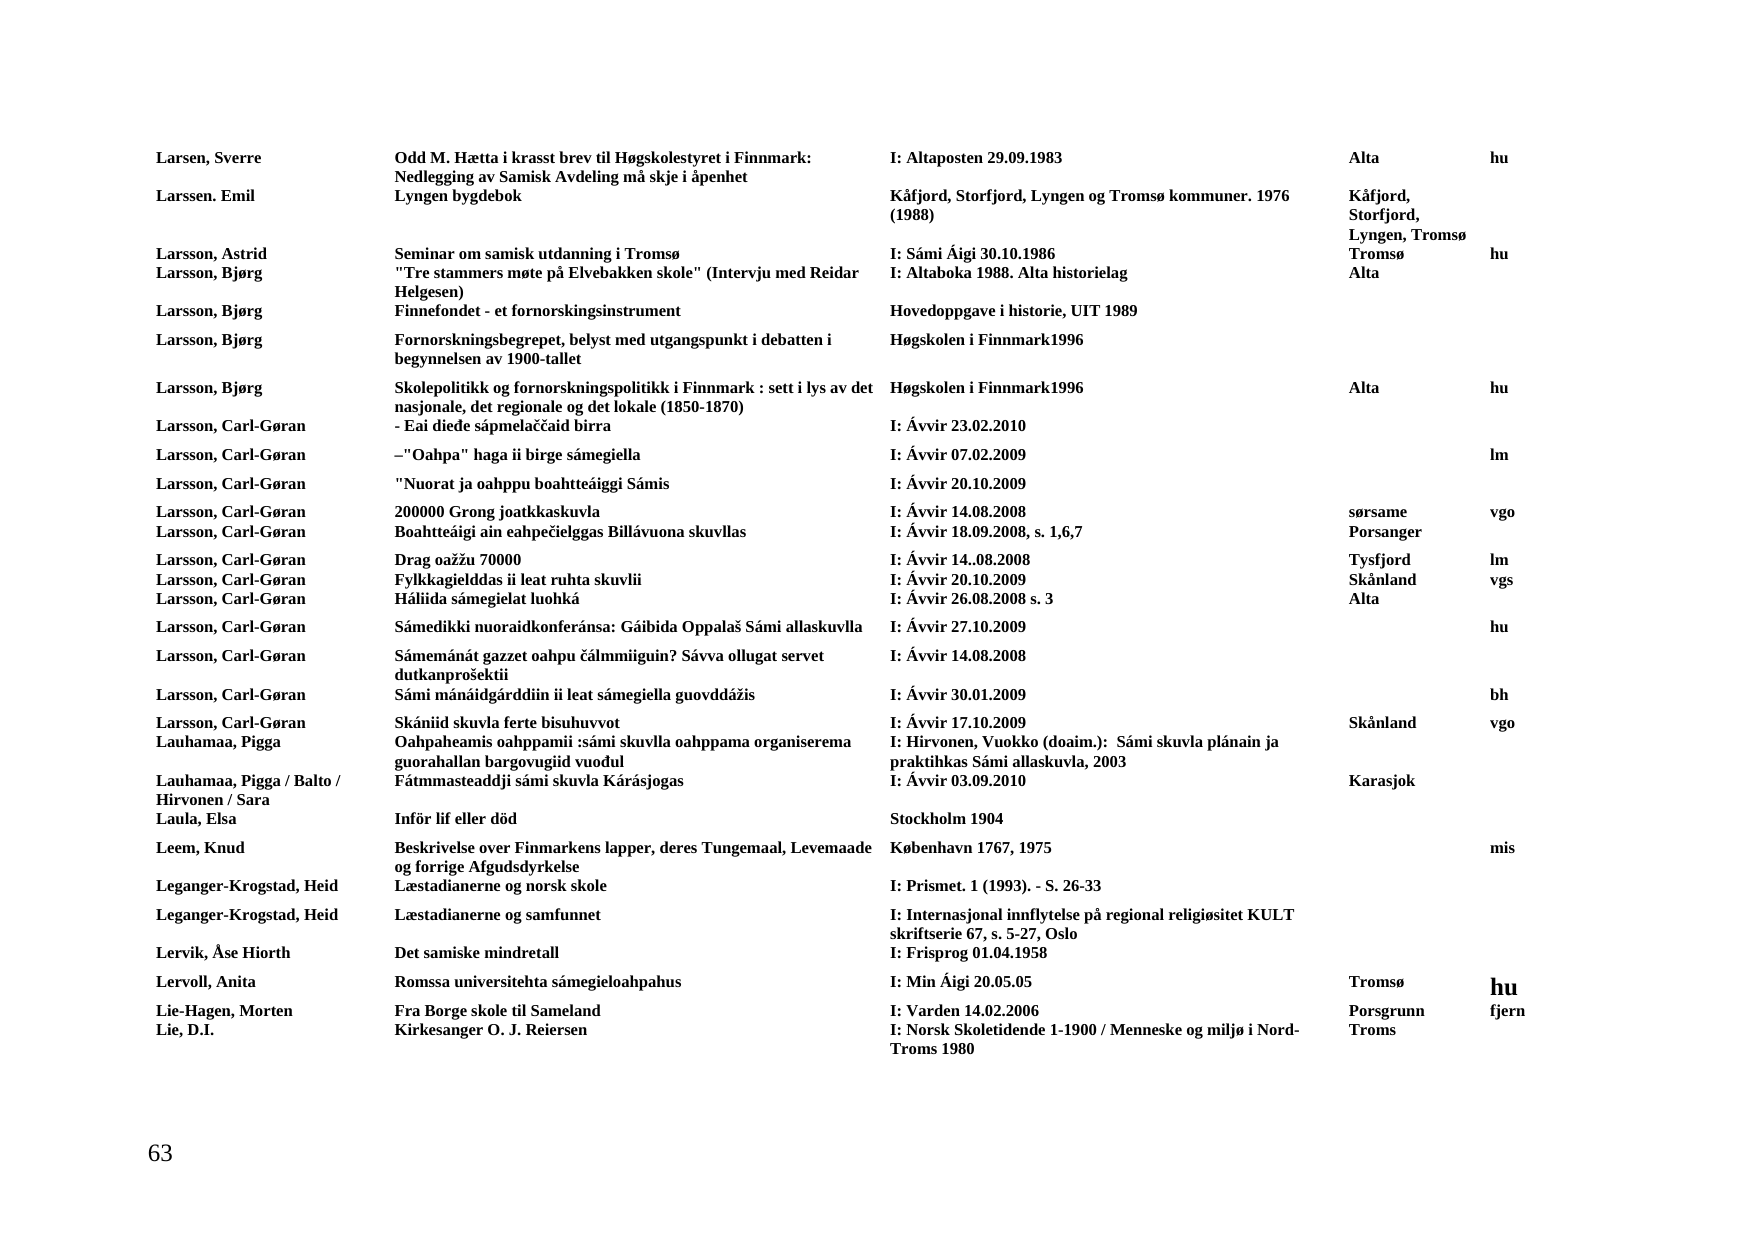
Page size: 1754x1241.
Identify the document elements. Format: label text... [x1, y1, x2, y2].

table_cell [1483, 301, 1605, 330]
table_cell [1483, 943, 1605, 972]
table_cell [1483, 809, 1605, 838]
table_cell Hovedoppgave i historie, UIT 1989 [883, 301, 1341, 330]
table_cell Stockholm 1904 [883, 809, 1341, 838]
table_cell I: Ávvir 27.10.2009 [883, 617, 1341, 646]
table_cell Tysfjord [1341, 550, 1482, 569]
table_cell Skániid skuvla ferte bisuhuvvot [387, 713, 883, 732]
table_cell Kåfjord, Storfjord, Lyngen og Tromsø kommuner. 1976 (1988) [883, 186, 1341, 243]
table_cell Larsson, Carl-Gøran [149, 502, 387, 521]
table_cell Fornorskningsbegrepet, belyst med utgangspunkt i debatten i begynnelsen av 1900-tallet [387, 330, 883, 378]
table_cell Larsson, Carl-Gøran [149, 646, 387, 684]
table_cell [1483, 521, 1605, 550]
table_cell I: Ávvir 03.09.2010 [883, 771, 1341, 809]
table_cell Drag oažžu 70000 [387, 550, 883, 569]
table_cell I: Internasjonal innflytelse på regional religiøsitet KULT skriftserie 67, s. 5-27, Oslo [883, 905, 1341, 943]
table_cell Troms [1341, 1020, 1482, 1068]
table_cell [1483, 1020, 1605, 1068]
table_cell Læstadianerne og samfunnet [387, 905, 883, 943]
table_cell [1483, 416, 1605, 445]
table_cell I: Frisprog 01.04.1958 [883, 943, 1341, 972]
table_cell Larsen, Sverre [149, 148, 387, 186]
table_cell "Nuorat ja oahppu boahtteáiggi Sámis [387, 474, 883, 502]
table_cell [1483, 905, 1605, 943]
table_cell [1341, 416, 1482, 445]
table_cell Larssen. Emil [149, 186, 387, 243]
table_cell Larsson, Bjørg [149, 301, 387, 330]
table_cell 200000 Grong joatkkaskuvla [387, 502, 883, 521]
table_cell Lauhamaa, Pigga [149, 732, 387, 771]
table_cell I: Altaposten 29.09.1983 [883, 148, 1341, 186]
table_cell [1341, 330, 1482, 378]
table_cell [1341, 684, 1482, 713]
table_cell Larsson, Carl-Gøran [149, 713, 387, 732]
table_cell Alta [1341, 148, 1482, 186]
table_cell Høgskolen i Finnmark1996 [883, 378, 1341, 416]
table_cell [1483, 589, 1605, 617]
table_cell Larsson, Carl-Gøran [149, 589, 387, 617]
table_cell Fylkkagielddas ii leat ruhta skuvlii [387, 569, 883, 588]
table_cell mis [1483, 838, 1605, 876]
table_cell København 1767, 1975 [883, 838, 1341, 876]
table_cell [1483, 732, 1605, 771]
table_cell vgs [1483, 569, 1605, 588]
table_cell I: Ávvir 30.01.2009 [883, 684, 1341, 713]
table_cell Beskrivelse over Finmarkens lapper, deres Tungemaal, Levemaade og forrige Afgudsdyrkelse [387, 838, 883, 876]
table_cell Larsson, Astrid [149, 244, 387, 263]
table_cell Tromsø [1341, 244, 1482, 263]
table_cell [1483, 771, 1605, 809]
table_cell Boahtteáigi ain eahpečielggas Billávuona skuvllas [387, 521, 883, 550]
table_cell Háliida sámegielat luohká [387, 589, 883, 617]
table_cell - Eai dieđe sápmelaččaid birra [387, 416, 883, 445]
table_cell Leganger-Krogstad, Heid [149, 905, 387, 943]
table_cell hu [1483, 244, 1605, 263]
table_cell [1341, 474, 1482, 502]
table_cell hu [1483, 148, 1605, 186]
table_cell "Tre stammers møte på Elvebakken skole" (Intervju med Reidar Helgesen) [387, 263, 883, 301]
table_cell fjern [1483, 1001, 1605, 1020]
table_cell Leem, Knud [149, 838, 387, 876]
table_cell [1483, 876, 1605, 905]
table_cell hu [1483, 972, 1605, 1001]
table_cell [1341, 838, 1482, 876]
table_cell Larsson, Carl-Gøran [149, 569, 387, 588]
table_cell sørsame [1341, 502, 1482, 521]
table_cell I: Ávvir 18.09.2008, s. 1,6,7 [883, 521, 1341, 550]
table_cell Larsson, Carl-Gøran [149, 416, 387, 445]
table_cell Lervik, Åse Hiorth [149, 943, 387, 972]
table_cell Karasjok [1341, 771, 1482, 809]
table_cell [1483, 474, 1605, 502]
table_cell [1341, 301, 1482, 330]
table_cell [1341, 943, 1482, 972]
table_cell I: Ávvir 20.10.2009 [883, 474, 1341, 502]
table_cell [1341, 646, 1482, 684]
table_cell I: Norsk Skoletidende 1-1900 / Menneske og miljø i Nord-Troms 1980 [883, 1020, 1341, 1068]
table_cell Laula, Elsa [149, 809, 387, 838]
table_cell I: Ávvir 14.08.2008 [883, 502, 1341, 521]
table_cell [1483, 646, 1605, 684]
table_cell Seminar om samisk utdanning i Tromsø [387, 244, 883, 263]
table_cell Larsson, Bjørg [149, 378, 387, 416]
table_cell Alta [1341, 589, 1482, 617]
table_cell lm [1483, 445, 1605, 473]
table_cell lm [1483, 550, 1605, 569]
table_cell Lie, D.I. [149, 1020, 387, 1068]
table_cell I: Ávvir 07.02.2009 [883, 445, 1341, 473]
table_cell [1341, 617, 1482, 646]
table_cell Lie-Hagen, Morten [149, 1001, 387, 1020]
table_cell Fra Borge skole til Sameland [387, 1001, 883, 1020]
table_cell [1483, 330, 1605, 378]
table_cell I: Min Áigi 20.05.05 [883, 972, 1341, 1001]
table_cell Lauhamaa, Pigga / Balto / Hirvonen / Sara [149, 771, 387, 809]
table_cell Læstadianerne og norsk skole [387, 876, 883, 905]
table_cell vgo [1483, 713, 1605, 732]
table_cell Kirkesanger O. J. Reiersen [387, 1020, 883, 1068]
table_cell Lyngen bygdebok [387, 186, 883, 243]
table_cell I: Ávvir 14..08.2008 [883, 550, 1341, 569]
table_cell [1483, 186, 1605, 243]
table_cell [1483, 263, 1605, 301]
table_cell Alta [1341, 378, 1482, 416]
table_cell Høgskolen i Finnmark1996 [883, 330, 1341, 378]
table_cell I: Varden 14.02.2006 [883, 1001, 1341, 1020]
table_cell Kåfjord, Storfjord, Lyngen, Tromsø [1341, 186, 1482, 243]
table_cell I: Hirvonen, Vuokko (doaim.): Sámi skuvla plánain ja praktihkas Sámi allaskuvla, 2003 [883, 732, 1341, 771]
table_cell bh [1483, 684, 1605, 713]
table_cell Skånland [1341, 569, 1482, 588]
table_cell Sámemánát gazzet oahpu čálmmiiguin? Sávva ollugat servet dutkanprošektii [387, 646, 883, 684]
table_cell hu [1483, 378, 1605, 416]
table_cell I: Sámi Áigi 30.10.1986 [883, 244, 1341, 263]
table_cell Larsson, Carl-Gøran [149, 617, 387, 646]
table_cell [1341, 809, 1482, 838]
table_cell Oahpaheamis oahppamii :sámi skuvlla oahppama organiserema guorahallan bargovugiid vuođul [387, 732, 883, 771]
table_cell Larsson, Bjørg [149, 263, 387, 301]
table_cell Larsson, Carl-Gøran [149, 521, 387, 550]
table_cell Finnefondet - et fornorskingsinstrument [387, 301, 883, 330]
table_cell Fátmmasteaddji sámi skuvla Kárásjogas [387, 771, 883, 809]
table_cell Larsson, Carl-Gøran [149, 684, 387, 713]
table_cell Skånland [1341, 713, 1482, 732]
table_cell Skolepolitikk og fornorskningspolitikk i Finnmark : sett i lys av det nasjonale, det regionale og det lokale (1850-1870) [387, 378, 883, 416]
table_cell Larsson, Bjørg [149, 330, 387, 378]
table_cell I: Altaboka 1988. Alta historielag [883, 263, 1341, 301]
table_cell Inför lif eller död [387, 809, 883, 838]
table_cell I: Ávvir 20.10.2009 [883, 569, 1341, 588]
table_cell [1341, 445, 1482, 473]
table_cell Romssa universitehta sámegieloahpahus [387, 972, 883, 1001]
table_cell I: Prismet. 1 (1993). - S. 26-33 [883, 876, 1341, 905]
table_cell Leganger-Krogstad, Heid [149, 876, 387, 905]
table_cell Odd M. Hætta i krasst brev til Høgskolestyret i Finnmark: Nedlegging av Samisk Avdeling må skje i åpenhet [387, 148, 883, 186]
table_cell I: Ávvir 17.10.2009 [883, 713, 1341, 732]
table_cell Lervoll, Anita [149, 972, 387, 1001]
table_cell [1341, 905, 1482, 943]
table_cell Sámedikki nuoraidkonferánsa: Gáibida Oppalaš Sámi allaskuvlla [387, 617, 883, 646]
table_cell Alta [1341, 263, 1482, 301]
table_cell Det samiske mindretall [387, 943, 883, 972]
table_cell Larsson, Carl-Gøran [149, 445, 387, 473]
table_cell [1341, 876, 1482, 905]
table_cell Larsson, Carl-Gøran [149, 550, 387, 569]
table_cell Sámi mánáidgárddiin ii leat sámegiella guovddážis [387, 684, 883, 713]
table_cell vgo [1483, 502, 1605, 521]
table_cell I: Ávvir 23.02.2010 [883, 416, 1341, 445]
table_cell Porsanger [1341, 521, 1482, 550]
table_cell [1341, 732, 1482, 771]
table_cell hu [1483, 617, 1605, 646]
table_cell Porsgrunn [1341, 1001, 1482, 1020]
table_cell I: Ávvir 14.08.2008 [883, 646, 1341, 684]
table_cell –"Oahpa" haga ii birge sámegiella [387, 445, 883, 473]
table_cell I: Ávvir 26.08.2008 s. 3 [883, 589, 1341, 617]
table_cell Tromsø [1341, 972, 1482, 1001]
table_cell Larsson, Carl-Gøran [149, 474, 387, 502]
